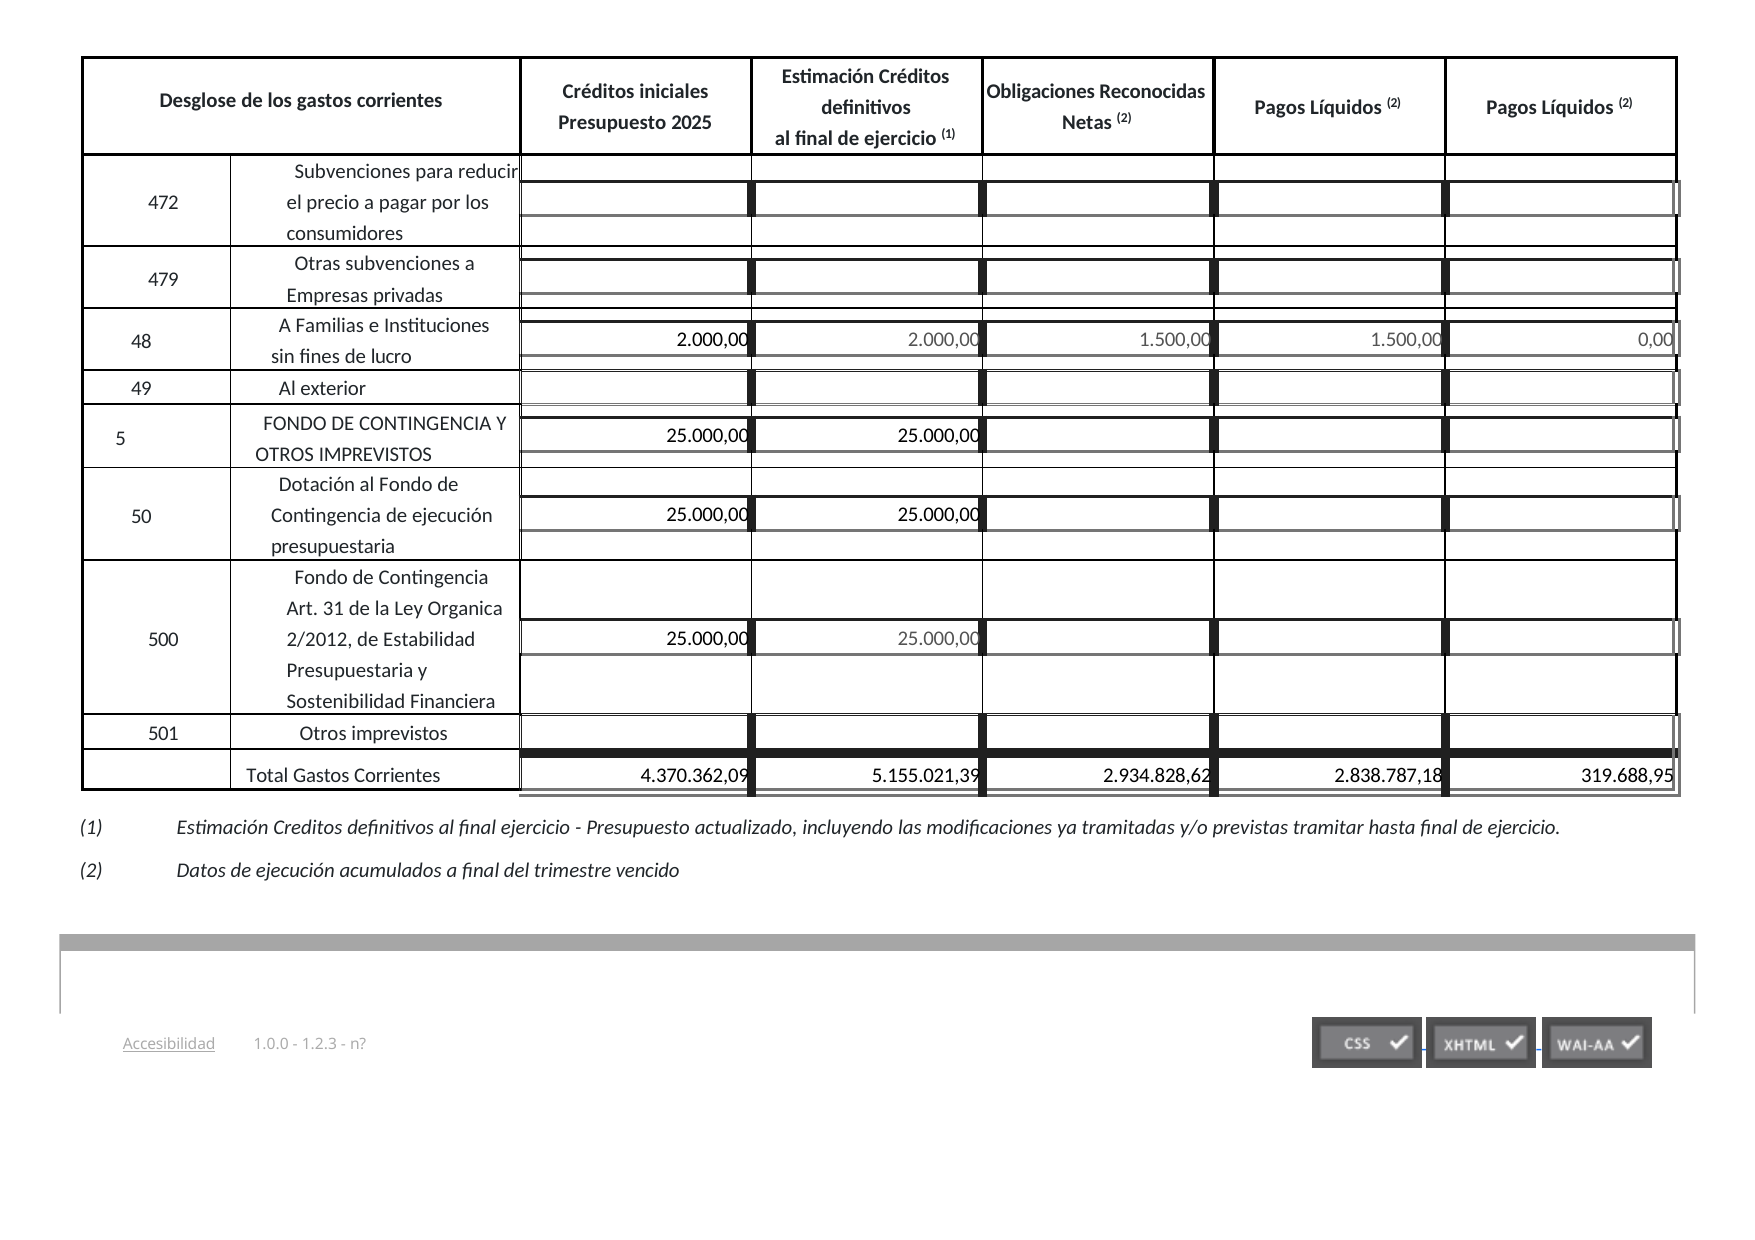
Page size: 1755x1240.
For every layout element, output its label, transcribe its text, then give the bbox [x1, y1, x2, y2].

table_cell [752, 656, 982, 713]
table_cell [1215, 453, 1444, 467]
table_cell 25.000,00 [522, 419, 747, 450]
table_cell [1219, 183, 1441, 214]
table_cell Subvenciones para reducir el precio a pagar por los consumidores [231, 156, 519, 245]
table_cell [521, 561, 751, 618]
table_cell 5.155.021,39 [756, 758, 978, 787]
table_cell [1446, 561, 1675, 618]
table_cell [522, 156, 751, 179]
list Estimación Creditos definitivos al final ejercicio - Presupuesto actualizado, incluyendo las modificaciones ya tramitadas y/o previstas tramitar hasta final de ejercicio. [79, 814, 1710, 839]
table_cell [522, 309, 751, 319]
table_cell [752, 156, 982, 179]
table_cell 25.000,00 [522, 498, 747, 529]
table_cell [1450, 498, 1672, 529]
table_cell Otros imprevistos [231, 715, 519, 748]
table_cell Estimación Créditos definitivos al final de ejercicio (1) [753, 59, 981, 153]
table_cell [987, 716, 1209, 748]
table_cell [987, 261, 1209, 292]
table_cell [1215, 561, 1444, 618]
table_cell [1450, 261, 1672, 292]
table_cell [983, 656, 1213, 713]
table_cell [983, 357, 1213, 369]
table_cell 479 [84, 247, 230, 307]
table_cell [1215, 357, 1444, 369]
table_cell 49 [84, 371, 230, 403]
table_cell Fondo de Contingencia Art. 31 de la Ley Organica 2/2012, de Estabilidad Presupuestaria y Sostenibilidad Financiera [231, 561, 519, 713]
table_cell 2.000,00 [522, 323, 747, 354]
table_cell 319.688,95 [1450, 758, 1672, 787]
table_cell [752, 309, 982, 319]
table_cell [987, 419, 1209, 450]
table_cell [1446, 656, 1675, 713]
table_cell [987, 498, 1209, 529]
table_cell [1446, 217, 1675, 245]
table_cell Dotación al Fondo de Contingencia de ejecución presupuestaria [231, 468, 519, 559]
table_cell 25.000,00 [756, 419, 978, 450]
table_cell [1215, 217, 1444, 245]
table_cell 472 [84, 156, 230, 245]
table_cell Al exterior [231, 371, 519, 403]
table_cell [522, 247, 751, 258]
table_cell [522, 372, 747, 403]
table_cell [1219, 372, 1441, 403]
table_cell FONDO DE CONTINGENCIA Y OTROS IMPREVISTOS [231, 405, 519, 467]
table_cell [983, 156, 1213, 179]
table_cell [983, 532, 1213, 559]
table_cell [1446, 247, 1675, 258]
table_cell [1215, 532, 1444, 559]
table_cell [1446, 453, 1675, 467]
table_cell 500 [84, 561, 230, 713]
table_cell [1450, 372, 1672, 403]
table_cell 2.838.787,18 [1219, 758, 1441, 787]
table_cell [983, 295, 1213, 307]
table_cell [752, 247, 982, 258]
table_cell [1450, 716, 1672, 748]
table_cell [983, 453, 1213, 467]
table_cell [1215, 656, 1444, 713]
table_cell [1219, 419, 1441, 450]
table_cell Créditos iniciales Presupuesto 2025 [522, 59, 750, 153]
table_cell [1446, 156, 1675, 179]
table_cell [756, 716, 978, 748]
table_cell [522, 295, 751, 307]
table_cell [752, 295, 982, 307]
table_cell [752, 406, 982, 416]
table_cell [1215, 406, 1444, 416]
table_cell Otras subvenciones a Empresas privadas [231, 247, 519, 307]
table_cell [522, 716, 747, 748]
table_cell [1446, 309, 1675, 319]
list Datos de ejecución acumulados a final del trimestre vencido [79, 858, 1710, 883]
table_cell Total Gastos Corrientes [231, 750, 519, 787]
table_cell [1215, 309, 1444, 319]
table_cell [983, 561, 1213, 618]
table_cell [522, 453, 751, 467]
table_cell [1219, 621, 1441, 652]
table_cell A Familias e Instituciones sin fines de lucro [231, 309, 519, 369]
table_cell [1215, 295, 1444, 307]
table_cell [522, 217, 751, 245]
table_cell [756, 261, 978, 292]
table_cell Pagos Líquidos (2) [1216, 59, 1444, 153]
table_cell [752, 357, 982, 369]
table_cell [752, 468, 982, 494]
table_cell 501 [84, 715, 230, 748]
table_cell [987, 621, 1209, 652]
table_cell 25.000,00 [756, 498, 978, 529]
table_cell [1219, 716, 1441, 748]
table_cell [1450, 419, 1672, 450]
text [1652, 1033, 1710, 1054]
table_cell [522, 532, 751, 559]
table_cell 1.500,00 [987, 323, 1209, 354]
table_cell 50 [84, 468, 230, 559]
table_cell [983, 309, 1213, 319]
table_cell 25.000,00 [756, 621, 978, 652]
table_cell [522, 183, 747, 214]
table_cell [1219, 261, 1441, 292]
table_cell 48 [84, 309, 230, 369]
table_cell 5 [84, 405, 230, 467]
table_cell [1215, 468, 1444, 494]
table_cell [983, 217, 1213, 245]
table_cell [522, 468, 751, 494]
table_cell 2.000,00 [756, 323, 978, 354]
text Accesibilidad 1.0.0 - 1.2.3 - n? [123, 1033, 1312, 1054]
table_cell [983, 247, 1213, 258]
table_cell 0,00 [1450, 323, 1672, 354]
table_cell [752, 453, 982, 467]
table_cell [1446, 468, 1675, 494]
table_cell [987, 372, 1209, 403]
table_cell [1450, 183, 1672, 214]
table_cell [756, 372, 978, 403]
table_cell [752, 532, 982, 559]
table_cell [1215, 247, 1444, 258]
table_cell [1219, 498, 1441, 529]
table_cell [756, 183, 978, 214]
table_cell [983, 468, 1213, 494]
table_header Desglose de los gastos corrientes [84, 59, 519, 153]
table_cell [987, 183, 1209, 214]
table_cell [752, 217, 982, 245]
table_cell [752, 561, 982, 618]
table_cell [522, 406, 751, 416]
table_cell [522, 261, 747, 292]
table_cell [1446, 532, 1675, 559]
table_cell [1446, 295, 1675, 307]
table_cell [84, 750, 230, 787]
table_cell [1446, 357, 1675, 369]
table_cell [522, 357, 751, 369]
table_cell [521, 656, 751, 713]
table_cell Pagos Líquidos (2) [1447, 59, 1675, 153]
table_cell [983, 406, 1213, 416]
table_cell 25.000,00 [522, 621, 747, 652]
table_cell [1450, 621, 1672, 652]
table_cell [1215, 156, 1444, 179]
table_cell 4.370.362,09 [522, 758, 747, 787]
table_cell 1.500,00 [1219, 323, 1441, 354]
table_cell [1446, 406, 1675, 416]
table_cell 2.934.828,62 [987, 758, 1209, 787]
table_cell Obligaciones Reconocidas Netas (2) [984, 59, 1212, 153]
